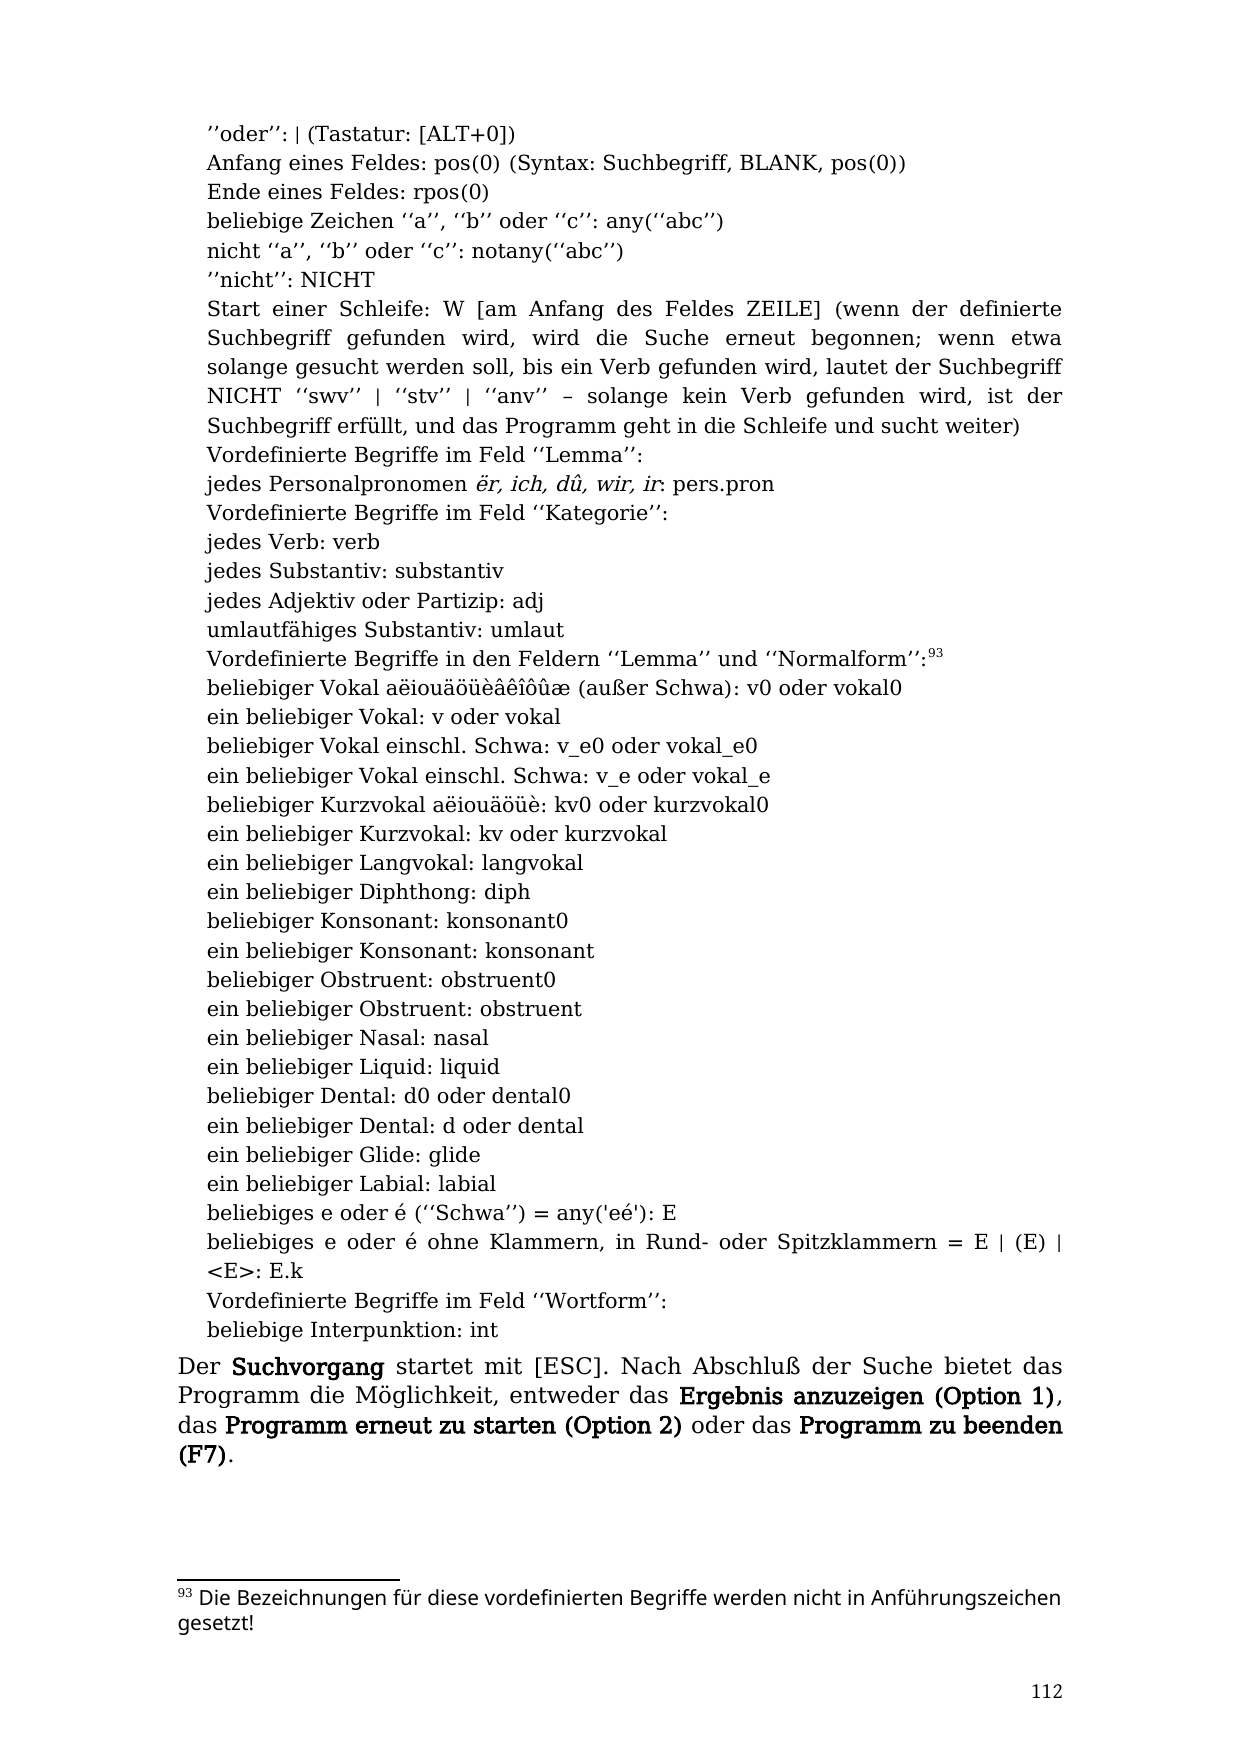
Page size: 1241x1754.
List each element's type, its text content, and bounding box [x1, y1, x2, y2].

text beliebiges e oder é (‘‘Schwa’’) = any('eé'): E [207, 1197, 1063, 1226]
text beliebiger Vokal aëiouäöüèâêîôûæ (außer Schwa): v0 oder vokal0 [207, 672, 1063, 701]
text ein beliebiger Kurzvokal: kv oder kurzvokal [207, 818, 1063, 847]
text Vordefinierte Begriffe im Feld ‘‘Lemma’’: [207, 439, 1063, 468]
text beliebiger Konsonant: konsonant0 [207, 906, 1063, 935]
text ein beliebiger Langvokal: langvokal [207, 847, 1063, 876]
text Ende eines Feldes: rpos(0) [207, 176, 1063, 206]
text Anfang eines Feldes: pos(0) (Syntax: Suchbegriff, BLANK, pos(0)) [207, 147, 1063, 176]
text Start einer Schleife: W [am Anfang des Feldes ZEILE] (wenn der definierte Suchbegriff gefunden wird, wird die Suche erneut begonnen; wenn etwa solange gesucht werden soll, bis ein Verb gefunden wird, lautet der Suchbegriff NICHT ‘‘swv’’ | ‘‘stv’’ | ‘‘anv’’ – solange kein Verb gefunden wird, ist der Suchbegriff erfüllt, und das Programm geht in die Schleife und sucht weiter) [207, 293, 1063, 439]
text Vordefinierte Begriffe im Feld ‘‘Wortform’’: [207, 1285, 1063, 1314]
text ein beliebiger Liquid: liquid [207, 1051, 1063, 1081]
text Die Bezeichnungen für diese vordefinierten Begriffe werden nicht in Anführungszeichen gesetzt! [177, 1586, 1063, 1636]
text Der Suchvorgang startet mit [ESC]. Nach Abschluß der Suche bietet das Programm die Möglichkeit, entweder das Ergebnis anzuzeigen (Option 1), das Programm erneut zu starten (Option 2) oder das Programm zu beenden (F7). [177, 1351, 1063, 1468]
text jedes Verb: verb [207, 526, 1063, 556]
text jedes Adjektiv oder Partizip: adj [207, 585, 1063, 614]
text ’’oder’’: | (Tastatur: [ALT+0]) [207, 118, 1063, 147]
text ein beliebiger Vokal: v oder vokal [207, 701, 1063, 731]
text beliebiger Vokal einschl. Schwa: v_e0 oder vokal_e0 [207, 731, 1063, 760]
text beliebiger Obstruent: obstruent0 [207, 964, 1063, 993]
text nicht ‘‘a’’, ‘‘b’’ oder ‘‘c’’: notany(‘‘abc’’) [207, 235, 1063, 264]
text beliebiger Dental: d0 oder dental0 [207, 1081, 1063, 1110]
text jedes Substantiv: substantiv [207, 556, 1063, 585]
text ein beliebiger Vokal einschl. Schwa: v_e oder vokal_e [207, 760, 1063, 789]
text umlautfähiges Substantiv: umlaut [207, 614, 1063, 643]
text beliebige Interpunktion: int [207, 1314, 1063, 1343]
text ein beliebiger Glide: glide [207, 1139, 1063, 1168]
text beliebige Zeichen ‘‘a’’, ‘‘b’’ oder ‘‘c’’: any(‘‘abc’’) [207, 206, 1063, 235]
text Vordefinierte Begriffe im Feld ‘‘Kategorie’’: [207, 497, 1063, 526]
text ein beliebiger Dental: d oder dental [207, 1110, 1063, 1139]
text beliebiger Kurzvokal aëiouäöüè: kv0 oder kurzvokal0 [207, 789, 1063, 818]
text ’’nicht’’: NICHT [207, 264, 1063, 293]
text ein beliebiger Diphthong: diph [207, 876, 1063, 906]
text beliebiges e oder é ohne Klammern, in Rund- oder Spitzklammern = E | (E) | <E>: E.k [207, 1226, 1063, 1285]
text ein beliebiger Labial: labial [207, 1168, 1063, 1197]
text Vordefinierte Begriffe in den Feldern ‘‘Lemma’’ und ‘‘Normalform’’: [207, 643, 1063, 672]
text jedes Personalpronomen ër, ich, dû, wir, ir: pers.pron [207, 468, 1063, 497]
text ein beliebiger Nasal: nasal [207, 1022, 1063, 1051]
text ein beliebiger Konsonant: konsonant [207, 935, 1063, 964]
text ein beliebiger Obstruent: obstruent [207, 993, 1063, 1022]
